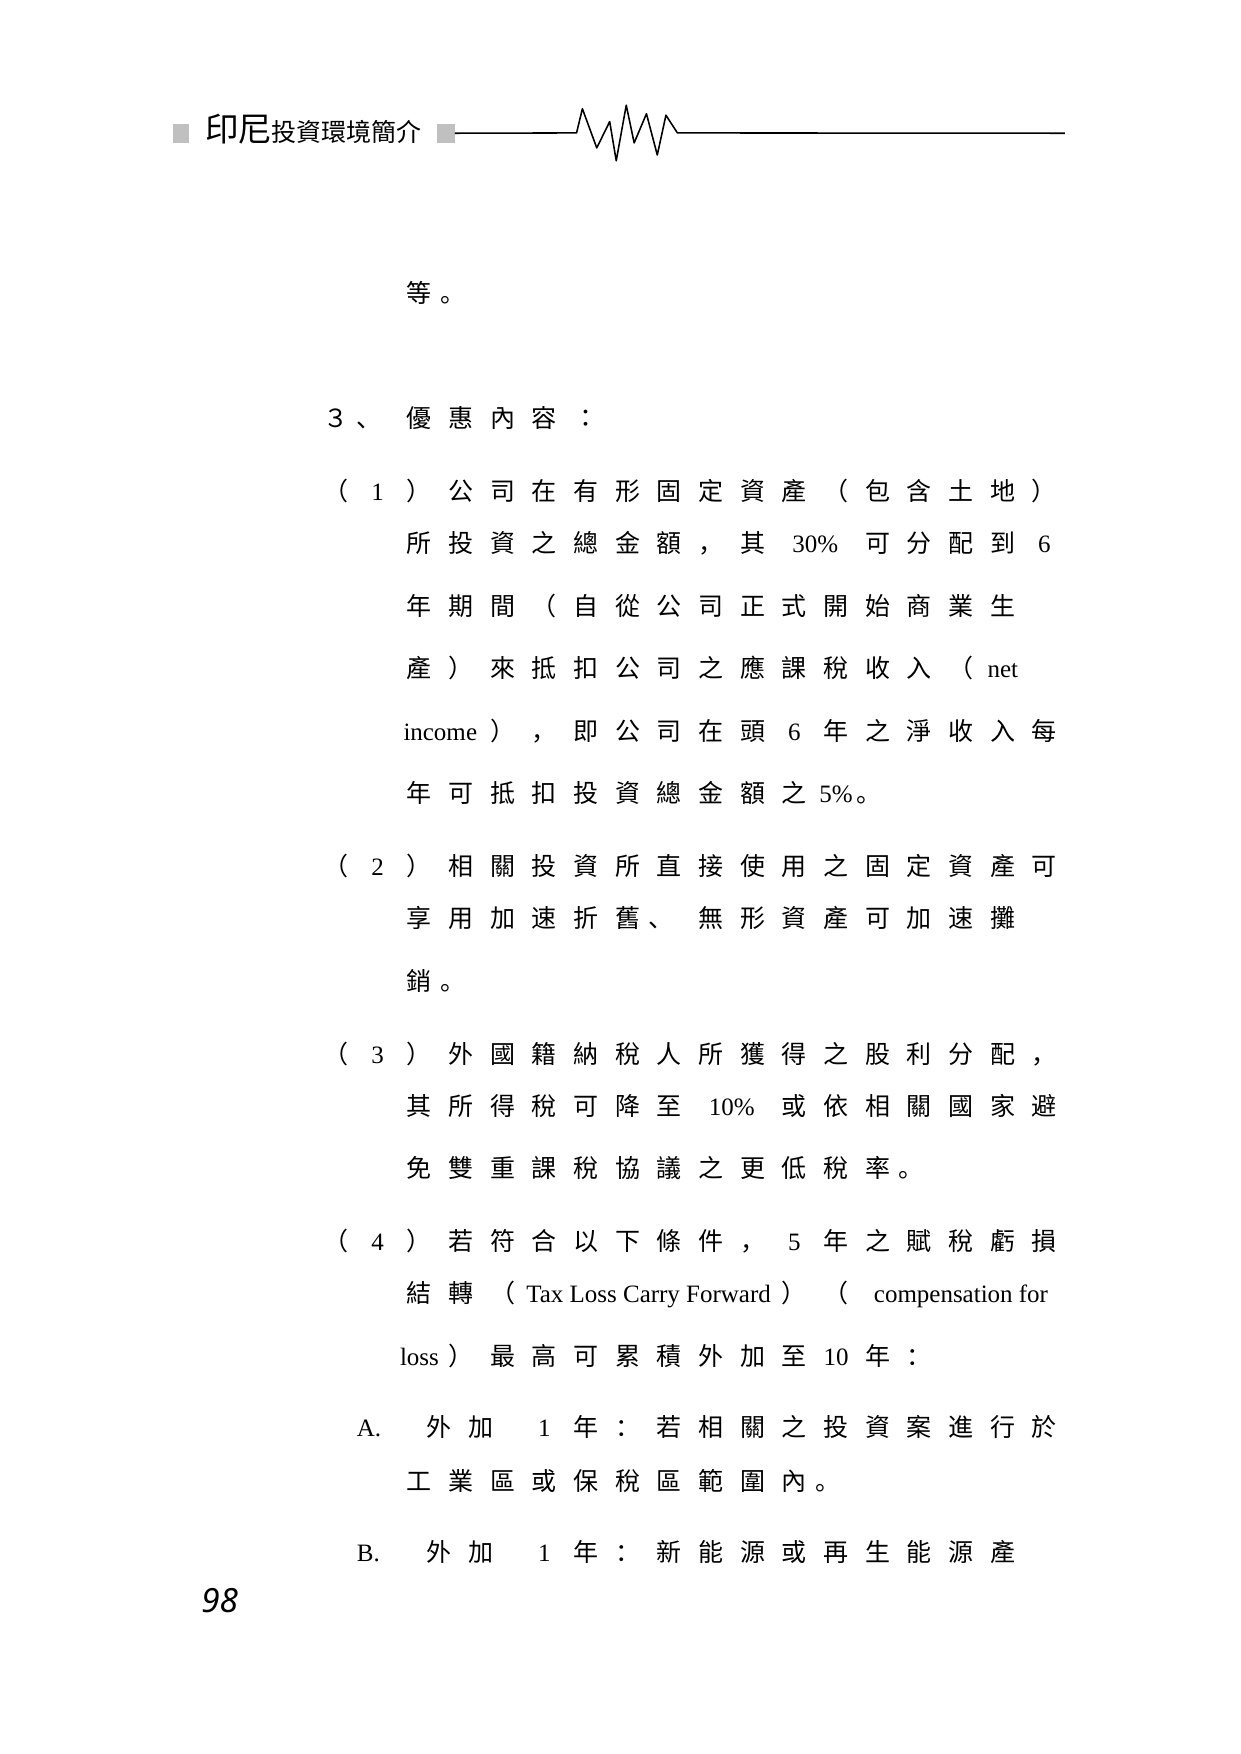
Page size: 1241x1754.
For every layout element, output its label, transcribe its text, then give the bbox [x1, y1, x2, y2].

text （4）若符合以下條件，5年之賦稅虧損結轉（Tax Loss Carry Forward）（compensation for loss）最高可累積外加至10年： [313, 1188, 1065, 1375]
text ３、優惠內容： [288, 375, 1065, 438]
text A. 外加1年：若相關之投資案進行於工業區或保稅區範圍內。 [338, 1375, 1065, 1500]
text （1）公司在有形固定資產（包含土地）所投資之總金額，其30%可分配到6年期間（自從公司正式開始商業生產）來抵扣公司之應課稅收入（net income），即公司在頭6年之淨收入每年可抵扣投資總金額之5%。 [313, 438, 1065, 813]
text 等。 [313, 250, 1065, 313]
text （2）相關投資所直接使用之固定資產可享用加速折舊、無形資產可加速攤銷。 [313, 813, 1065, 1000]
text （3）外國籍納稅人所獲得之股利分配，其所得稅可降至10%或依相關國家避免雙重課稅協議之更低稅率。 [313, 1000, 1065, 1188]
text B. 外加1年：新能源或再生能源產 [338, 1500, 1065, 1563]
